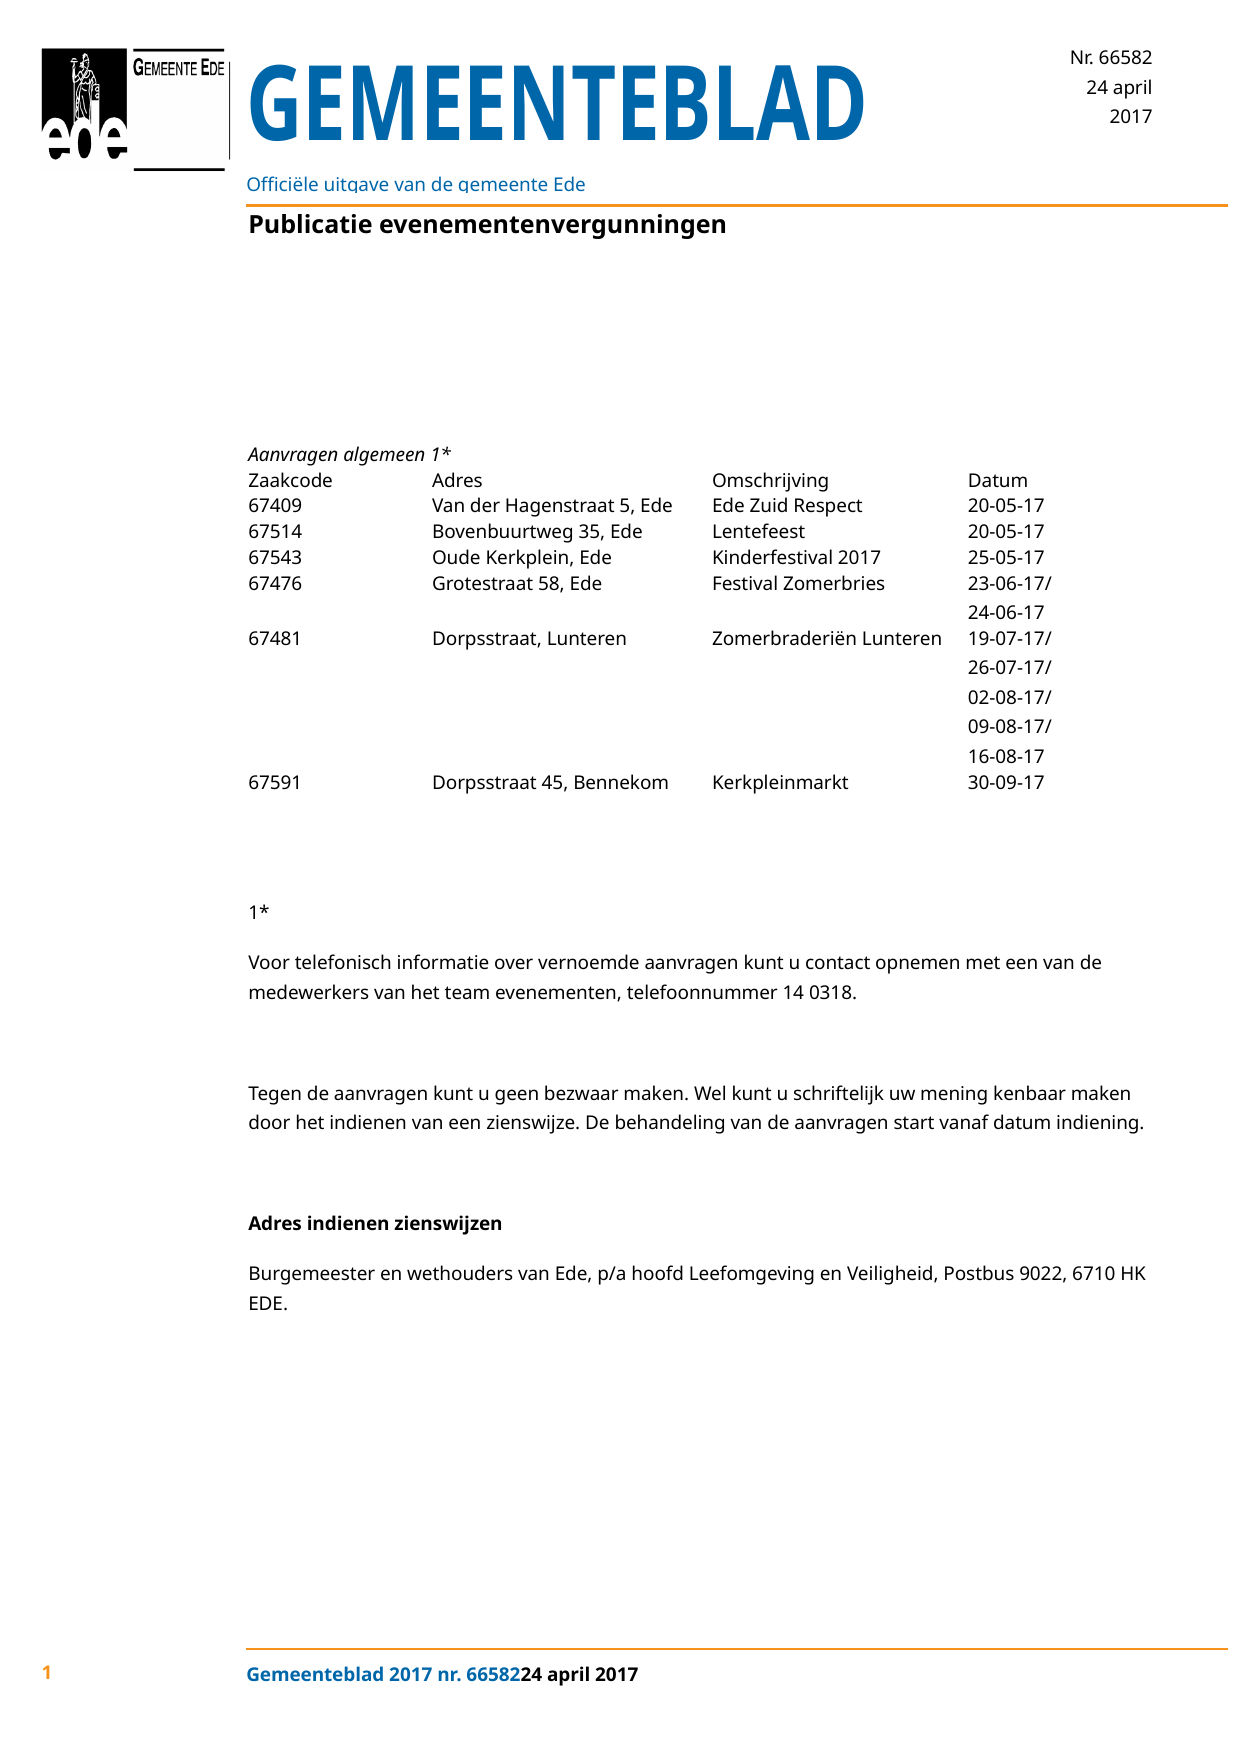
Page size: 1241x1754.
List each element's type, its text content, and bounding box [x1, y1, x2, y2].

table_header Omschrijving [712, 467, 968, 492]
table_cell 20-05-17 [968, 518, 1152, 544]
table_cell 67476 [248, 570, 432, 625]
text Voor telefonisch informatie over vernoemde aanvragen kunt u contact opnemen met een van de medewerkers van het team evenementen, telefoonnummer 14 0318. [248, 949, 1152, 1004]
table_cell Kinderfestival 2017 [712, 544, 968, 570]
table_cell Oude Kerkplein, Ede [432, 544, 712, 570]
text Burgemeester en wethouders van Ede, p/a hoofd Leefomgeving en Veiligheid, Postbus 9022, 6710 HK EDE. [248, 1261, 1152, 1316]
text Aanvragen algemeen 1* [248, 441, 1152, 467]
table_header Zaakcode [248, 467, 432, 492]
text Adres indienen zienswijzen [248, 1210, 1152, 1236]
table_cell Zomerbraderiën Lunteren [712, 625, 968, 769]
table_cell 25-05-17 [968, 544, 1152, 570]
text Tegen de aanvragen kunt u geen bezwaar maken. Wel kunt u schriftelijk uw mening kenbaar maken door het indienen van een zienswijze. De behandeling van de aanvragen start vanaf datum indiening. [248, 1080, 1152, 1135]
table_cell Bovenbuurtweg 35, Ede [432, 518, 712, 544]
picture [41, 47, 231, 172]
table_cell 23-06-17/ 24-06-17 [968, 570, 1152, 625]
table_cell 19-07-17/ 26-07-17/ 02-08-17/ 09-08-17/ 16-08-17 [968, 625, 1152, 769]
table_cell Dorpsstraat 45, Bennekom [432, 769, 712, 795]
table_cell Grotestraat 58, Ede [432, 570, 712, 625]
table_cell Ede Zuid Respect [712, 493, 968, 518]
table_header Datum [968, 467, 1152, 492]
table_cell Van der Hagenstraat 5, Ede [432, 493, 712, 518]
table_cell 67514 [248, 518, 432, 544]
table_cell 67543 [248, 544, 432, 570]
table_cell Dorpsstraat, Lunteren [432, 625, 712, 769]
table_cell Festival Zomerbries [712, 570, 968, 625]
table_cell 67481 [248, 625, 432, 769]
table_cell 67591 [248, 769, 432, 795]
table_cell 30-09-17 [968, 769, 1152, 795]
table_cell Kerkpleinmarkt [712, 769, 968, 795]
table_cell 67409 [248, 493, 432, 518]
table_cell 20-05-17 [968, 493, 1152, 518]
text 1* [248, 899, 1152, 924]
table_cell Lentefeest [712, 518, 968, 544]
text Publicatie evenementenvergunningen [248, 207, 1152, 241]
table_header Adres [432, 467, 712, 492]
